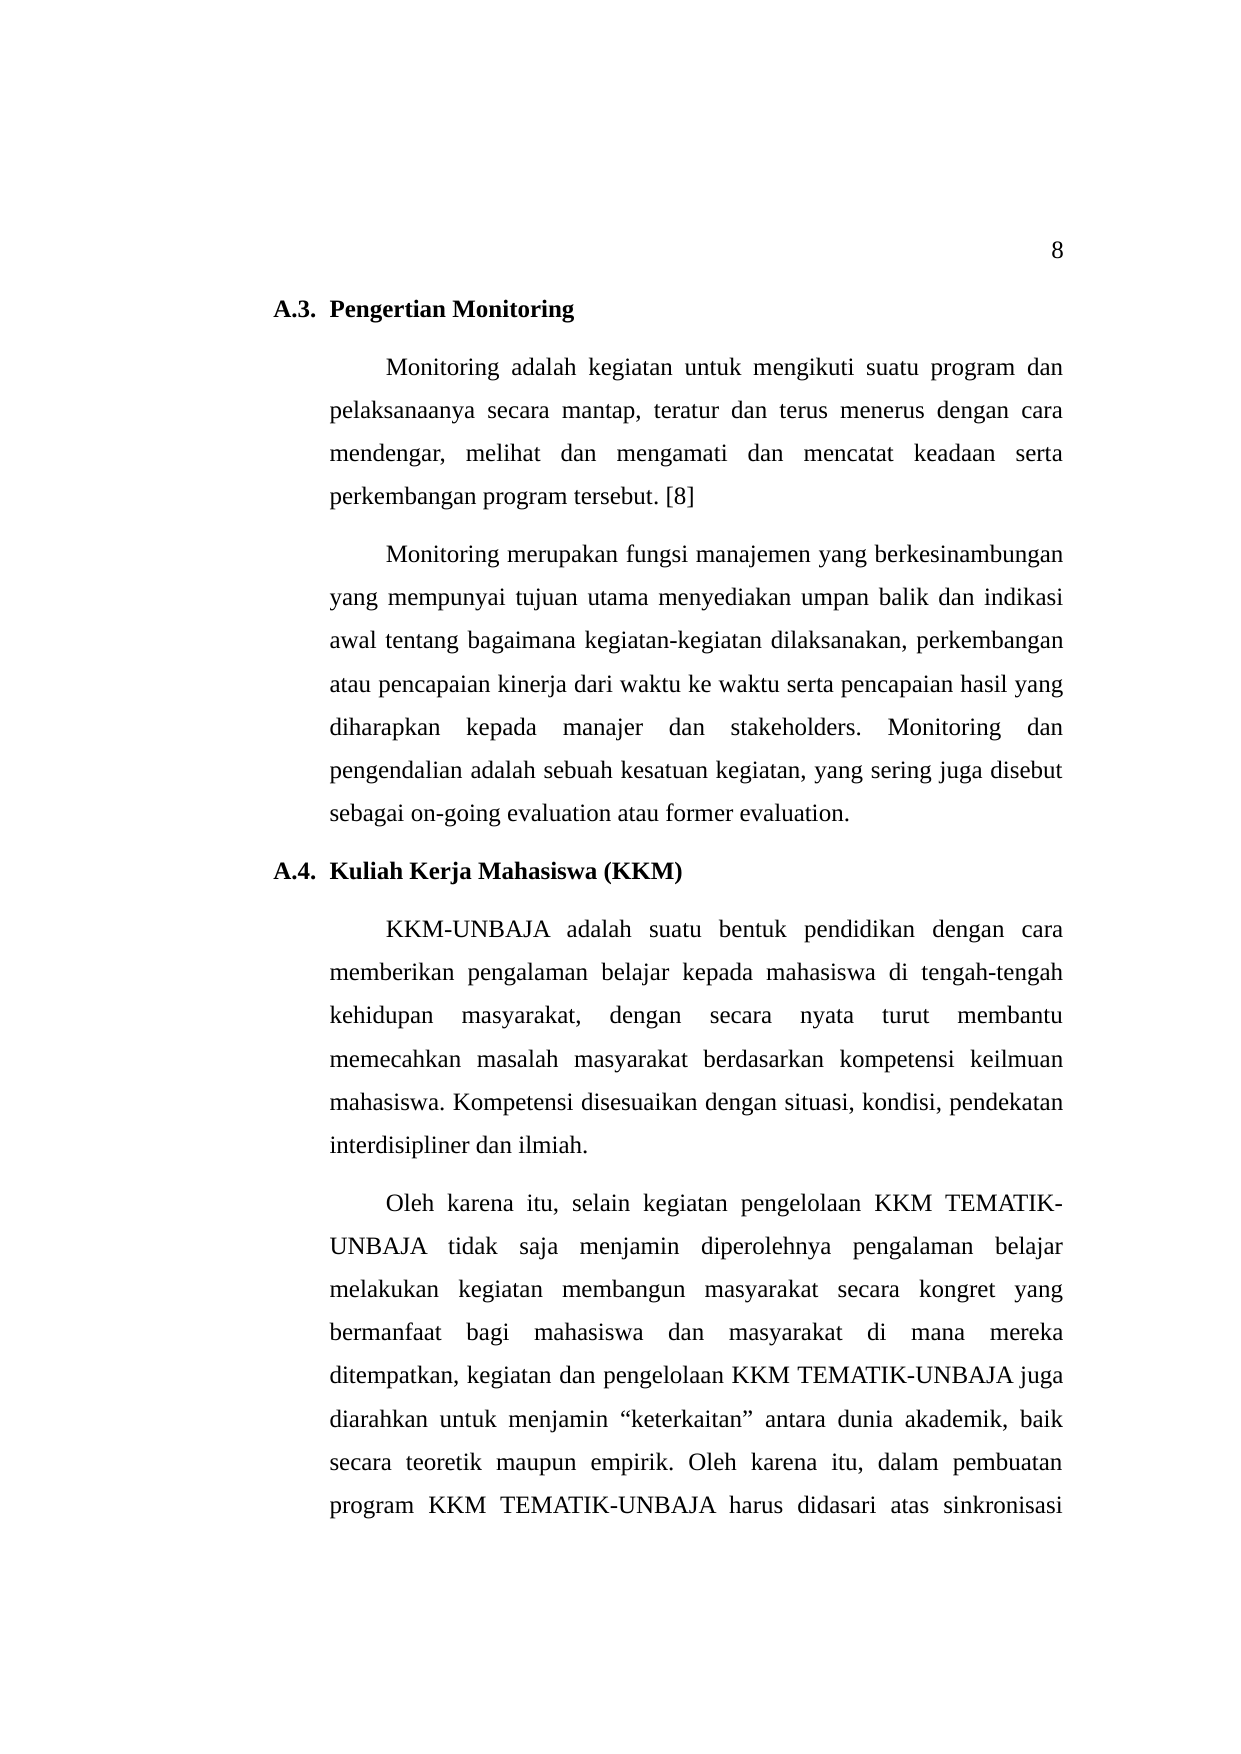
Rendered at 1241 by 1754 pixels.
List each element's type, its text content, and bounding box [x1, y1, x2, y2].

list Kuliah Kerja Mahasiswa (KKM) [273, 856, 1063, 885]
text Monitoring merupakan fungsi manajemen yang berkesinambungan yang mempunyai tujuan utama menyediakan umpan balik dan indikasi awal tentang bagaimana kegiatan-kegiatan dilaksanakan, perkembangan atau pencapaian kinerja dari waktu ke waktu serta pencapaian hasil yang diharapkan kepada manajer dan stakeholders. Monitoring dan pengendalian adalah sebuah kesatuan kegiatan, yang sering juga disebut sebagai on-going evaluation atau former evaluation. [329, 539, 1063, 827]
list Pengertian Monitoring [273, 294, 1063, 322]
text Oleh karena itu, selain kegiatan pengelolaan KKM TEMATIK-UNBAJA tidak saja menjamin diperolehnya pengalaman belajar melakukan kegiatan membangun masyarakat secara kongret yang bermanfaat bagi mahasiswa dan masyarakat di mana mereka ditempatkan, kegiatan dan pengelolaan KKM TEMATIK-UNBAJA juga diarahkan untuk menjamin “keterkaitan” antara dunia akademik, baik secara teoretik maupun empirik. Oleh karena itu, dalam pembuatan program KKM TEMATIK-UNBAJA harus didasari atas sinkronisasi [329, 1188, 1063, 1519]
text KKM-UNBAJA adalah suatu bentuk pendidikan dengan cara memberikan pengalaman belajar kepada mahasiswa di tengah-tengah kehidupan masyarakat, dengan secara nyata turut membantu memecahkan masalah masyarakat berdasarkan kompetensi keilmuan mahasiswa. Kompetensi disesuaikan dengan situasi, kondisi, pendekatan interdisipliner dan ilmiah. [329, 914, 1063, 1159]
text Monitoring adalah kegiatan untuk mengikuti suatu program dan pelaksanaanya secara mantap, teratur dan terus menerus dengan cara mendengar, melihat dan mengamati dan mencatat keadaan serta perkembangan program tersebut. [8]⁠ [329, 352, 1063, 510]
